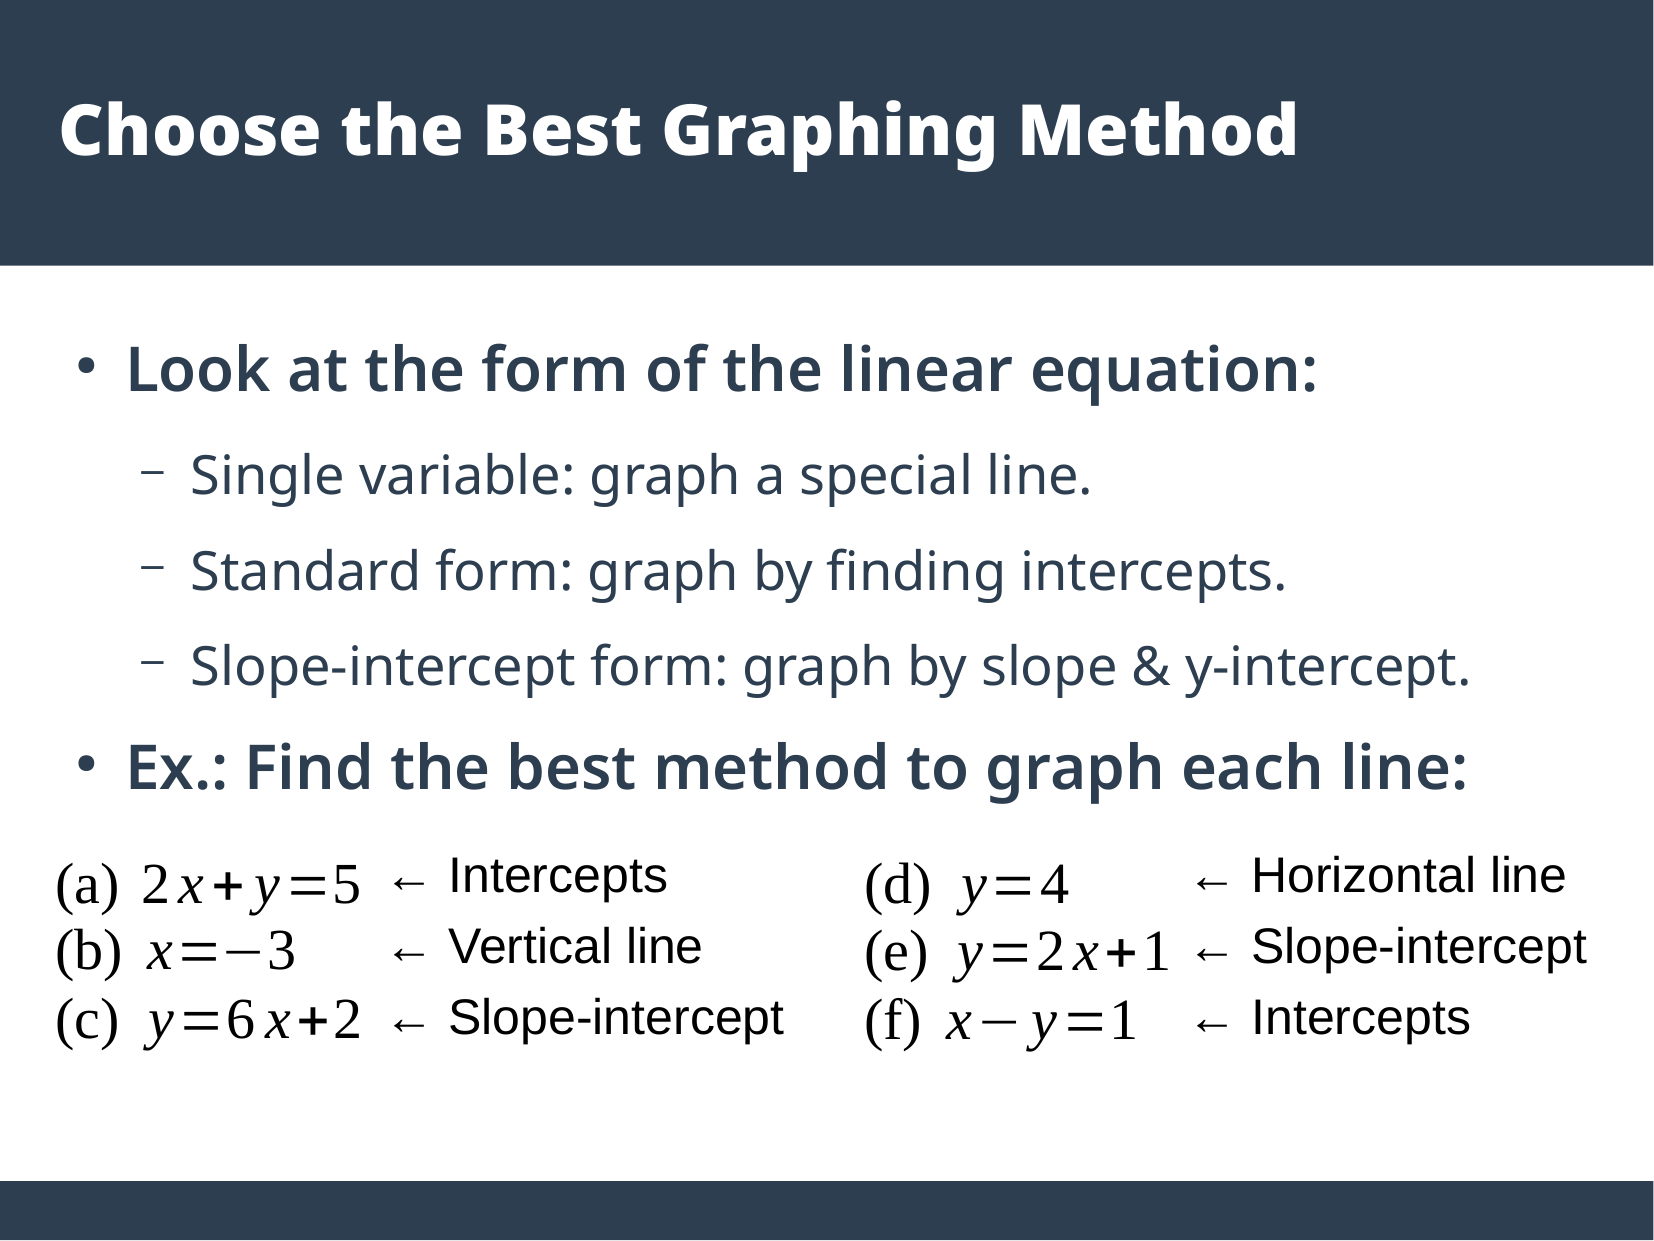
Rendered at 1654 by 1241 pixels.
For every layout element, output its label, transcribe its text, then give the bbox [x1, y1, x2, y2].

text_box ← Horizontal line ← Slope-intercept ← Intercepts [1172, 840, 1608, 1053]
chart [857, 851, 1172, 1052]
text_box ← Intercepts ← Vertical line ← Slope-intercept [370, 840, 806, 1053]
list Look at the form of the linear equation: Single variable: graph a special line. Standard form: graph by finding intercepts. Slope-intercept form: graph by slope & y-intercept. Ex.: Find the best method to graph each line: [59, 324, 1595, 811]
chart [49, 851, 370, 1051]
title Choose the Best Graphing Method [59, 49, 1595, 207]
